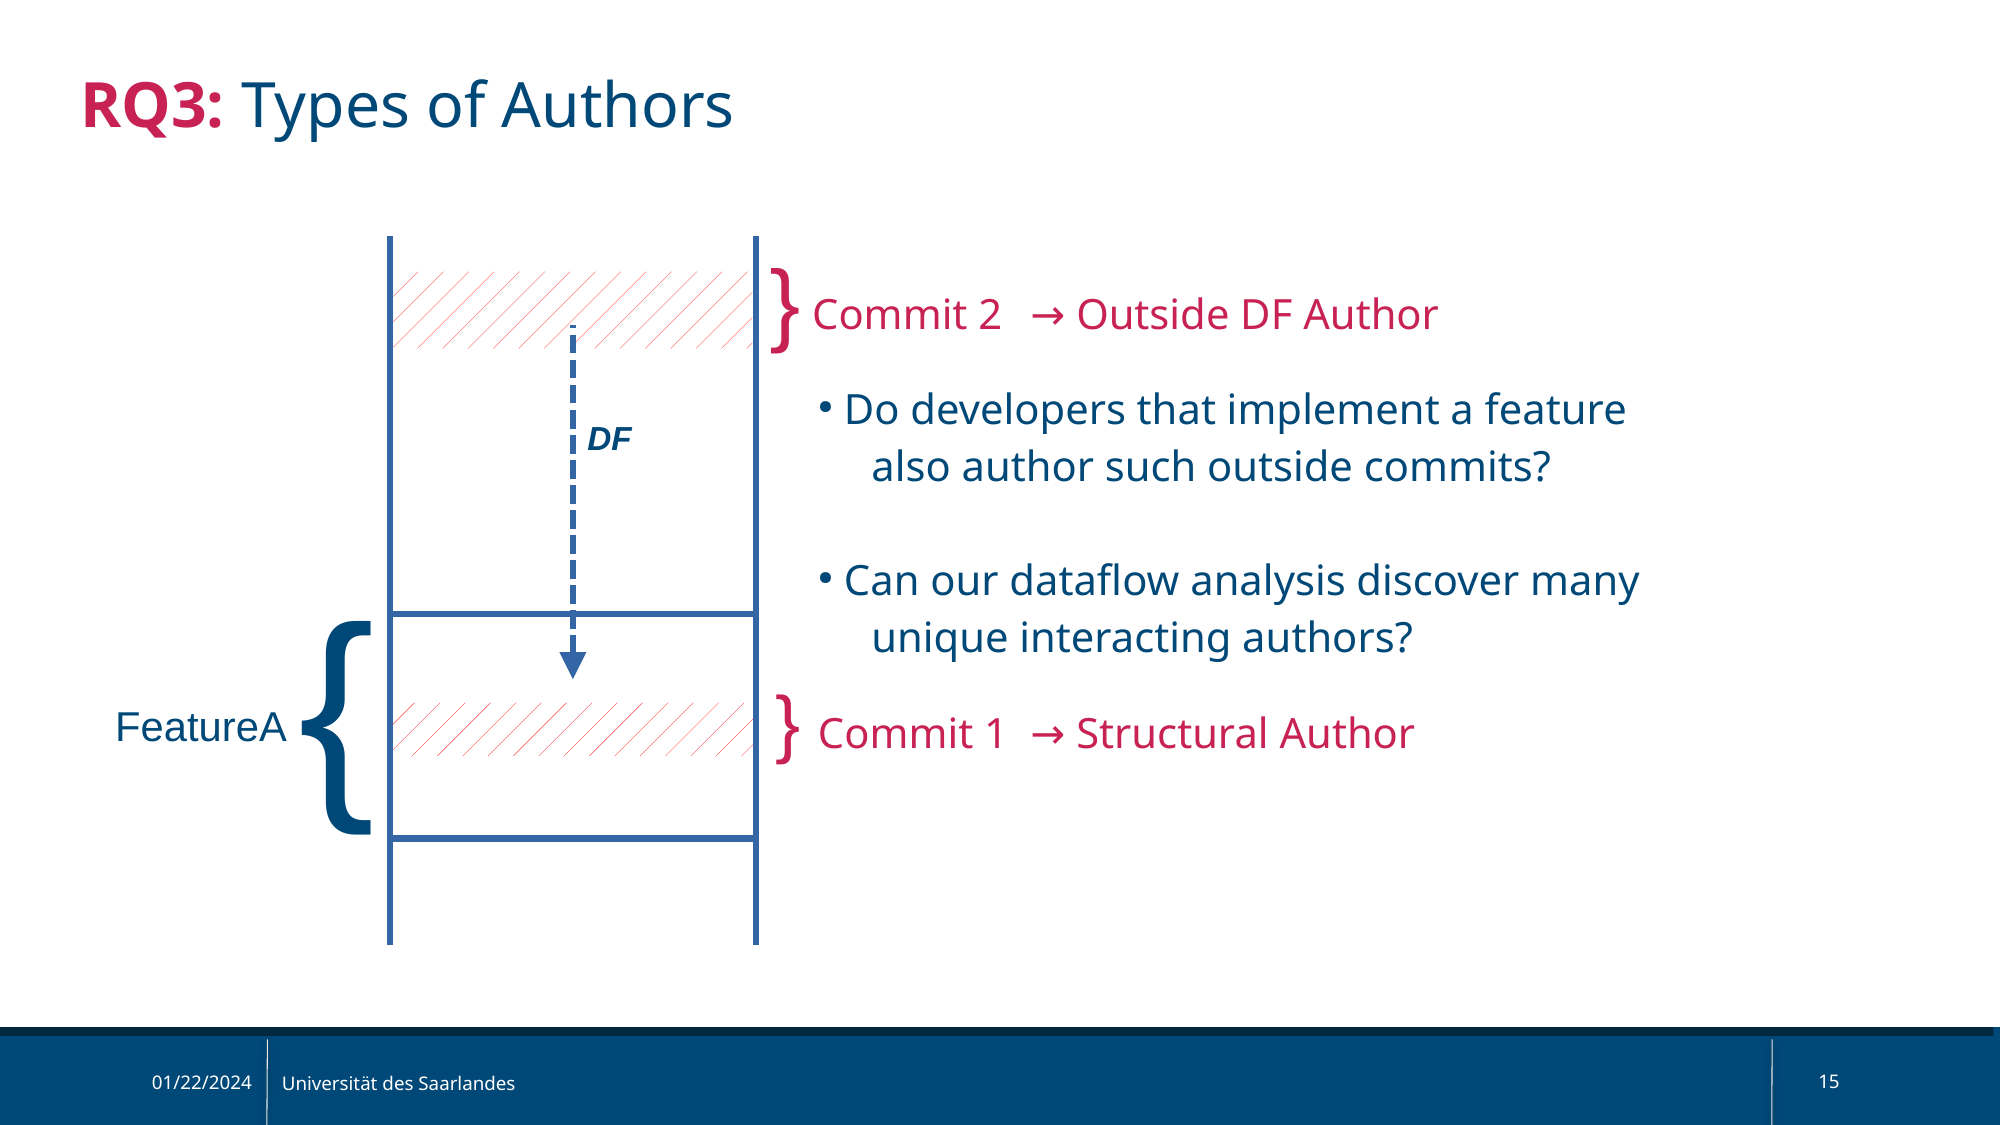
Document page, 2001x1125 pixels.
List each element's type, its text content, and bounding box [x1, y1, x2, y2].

text_box [1803, 1052, 2000, 1113]
text_box DF [572, 413, 803, 513]
text_box Commit 2 [797, 277, 1015, 341]
text_box → Structural Author [1015, 696, 1654, 761]
text_box { [755, 259, 815, 378]
text_box 01/22/2024 [65, 1054, 266, 1113]
text_box Commit 1 [803, 709, 1063, 762]
text_box { [283, 572, 491, 869]
text_box [491, 614, 756, 839]
text_box [393, 271, 753, 349]
text_box → Outside DF Author [1015, 277, 1595, 341]
text_box Universität des Saarlandes [266, 1052, 1741, 1113]
text_box Do developers that implement a feature also author such outside commits? Can our dataflow analysis discover many unique interacting authors? [803, 372, 1713, 709]
text_box FeatureA [100, 696, 337, 796]
text_box { [755, 667, 815, 786]
list RQ3: Types of Authors [65, 57, 1520, 170]
